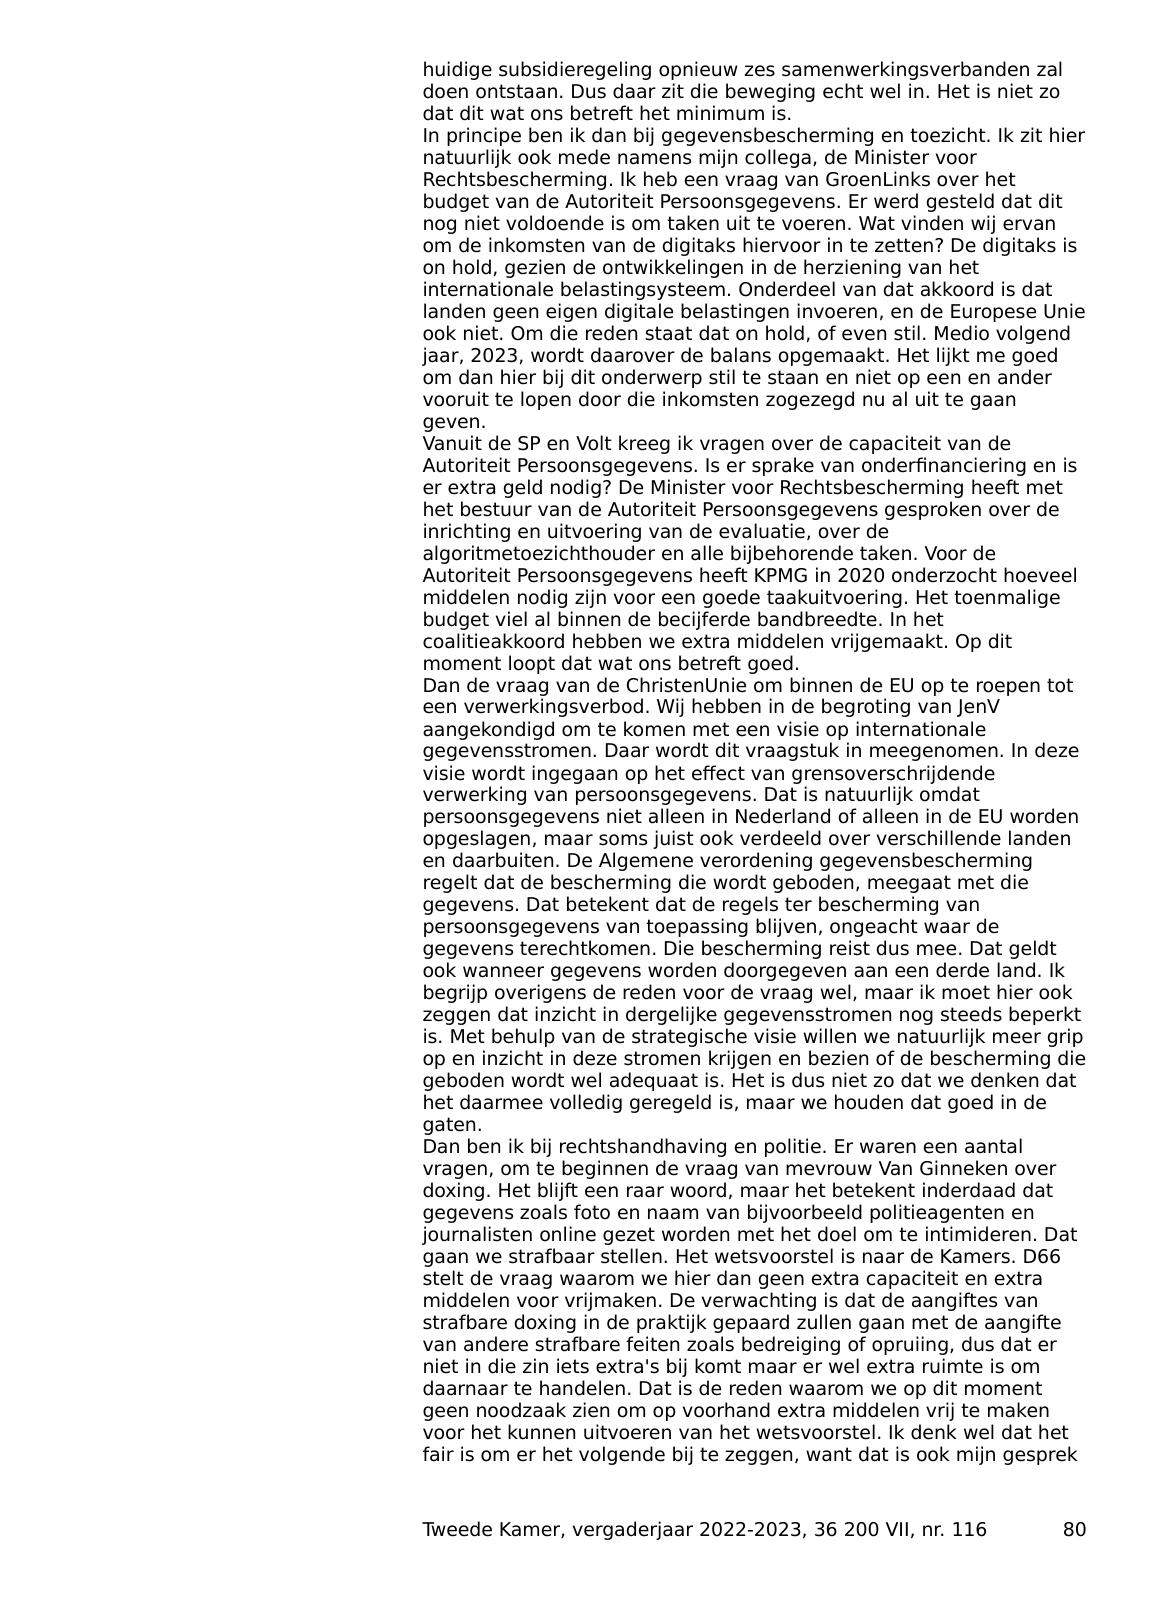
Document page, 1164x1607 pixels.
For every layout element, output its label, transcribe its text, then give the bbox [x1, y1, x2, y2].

text In principe ben ik dan bij gegevensbescherming en toezicht. Ik zit hier natuurlijk ook mede namens mijn collega, de Minister voor Rechtsbescherming. Ik heb een vraag van GroenLinks over het budget van de Autoriteit Persoonsgegevens. Er werd gesteld dat dit nog niet voldoende is om taken uit te voeren. Wat vinden wij ervan om de inkomsten van de digitaks hiervoor in te zetten? De digitaks is on hold, gezien de ontwikkelingen in de herziening van het internationale belastingsysteem. Onderdeel van dat akkoord is dat landen geen eigen digitale belastingen invoeren, en de Europese Unie ook niet. Om die reden staat dat on hold, of even stil. Medio volgend jaar, 2023, wordt daarover de balans opgemaakt. Het lijkt me goed om dan hier bij dit onderwerp stil te staan en niet op een en ander vooruit te lopen door die inkomsten zogezegd nu al uit te gaan geven. [422, 125, 1087, 433]
text Dan ben ik bij rechtshandhaving en politie. Er waren een aantal vragen, om te beginnen de vraag van mevrouw Van Ginneken over doxing. Het blijft een raar woord, maar het betekent inderdaad dat gegevens zoals foto en naam van bijvoorbeeld politieagenten en journalisten online gezet worden met het doel om te intimideren. Dat gaan we strafbaar stellen. Het wetsvoorstel is naar de Kamers. D66 stelt de vraag waarom we hier dan geen extra capaciteit en extra middelen voor vrijmaken. De verwachting is dat de aangiftes van strafbare doxing in de praktijk gepaard zullen gaan met de aangifte van andere strafbare feiten zoals bedreiging of opruiing, dus dat er niet in die zin iets extra's bij komt maar er wel extra ruimte is om daarnaar te handelen. Dat is de reden waarom we op dit moment geen noodzaak zien om op voorhand extra middelen vrij te maken voor het kunnen uitvoeren van het wetsvoorstel. Ik denk wel dat het fair is om er het volgende bij te zeggen, want dat is ook mijn gesprek [422, 1136, 1087, 1466]
text Vanuit de SP en Volt kreeg ik vragen over de capaciteit van de Autoriteit Persoonsgegevens. Is er sprake van onderfinanciering en is er extra geld nodig? De Minister voor Rechtsbescherming heeft met het bestuur van de Autoriteit Persoonsgegevens gesproken over de inrichting en uitvoering van de evaluatie, over de algoritmetoezichthouder en alle bijbehorende taken. Voor de Autoriteit Persoonsgegevens heeft KPMG in 2020 onderzocht hoeveel middelen nodig zijn voor een goede taakuitvoering. Het toenmalige budget viel al binnen de becijferde bandbreedte. In het coalitieakkoord hebben we extra middelen vrijgemaakt. Op dit moment loopt dat wat ons betreft goed. [422, 433, 1087, 674]
text huidige subsidieregeling opnieuw zes samenwerkingsverbanden zal doen ontstaan. Dus daar zit die beweging echt wel in. Het is niet zo dat dit wat ons betreft het minimum is. [422, 59, 1087, 125]
text Dan de vraag van de ChristenUnie om binnen de EU op te roepen tot een verwerkingsverbod. Wij hebben in de begroting van JenV aangekondigd om te komen met een visie op internationale gegevensstromen. Daar wordt dit vraagstuk in meegenomen. In deze visie wordt ingegaan op het effect van grensoverschrijdende verwerking van persoonsgegevens. Dat is natuurlijk omdat persoonsgegevens niet alleen in Nederland of alleen in de EU worden opgeslagen, maar soms juist ook verdeeld over verschillende landen en daarbuiten. De Algemene verordening gegevensbescherming regelt dat de bescherming die wordt geboden, meegaat met die gegevens. Dat betekent dat de regels ter bescherming van persoonsgegevens van toepassing blijven, ongeacht waar de gegevens terechtkomen. Die bescherming reist dus mee. Dat geldt ook wanneer gegevens worden doorgegeven aan een derde land. Ik begrijp overigens de reden voor de vraag wel, maar ik moet hier ook zeggen dat inzicht in dergelijke gegevensstromen nog steeds beperkt is. Met behulp van de strategische visie willen we natuurlijk meer grip op en inzicht in deze stromen krijgen en bezien of de bescherming die geboden wordt wel adequaat is. Het is dus niet zo dat we denken dat het daarmee volledig geregeld is, maar we houden dat goed in de gaten. [422, 674, 1087, 1136]
